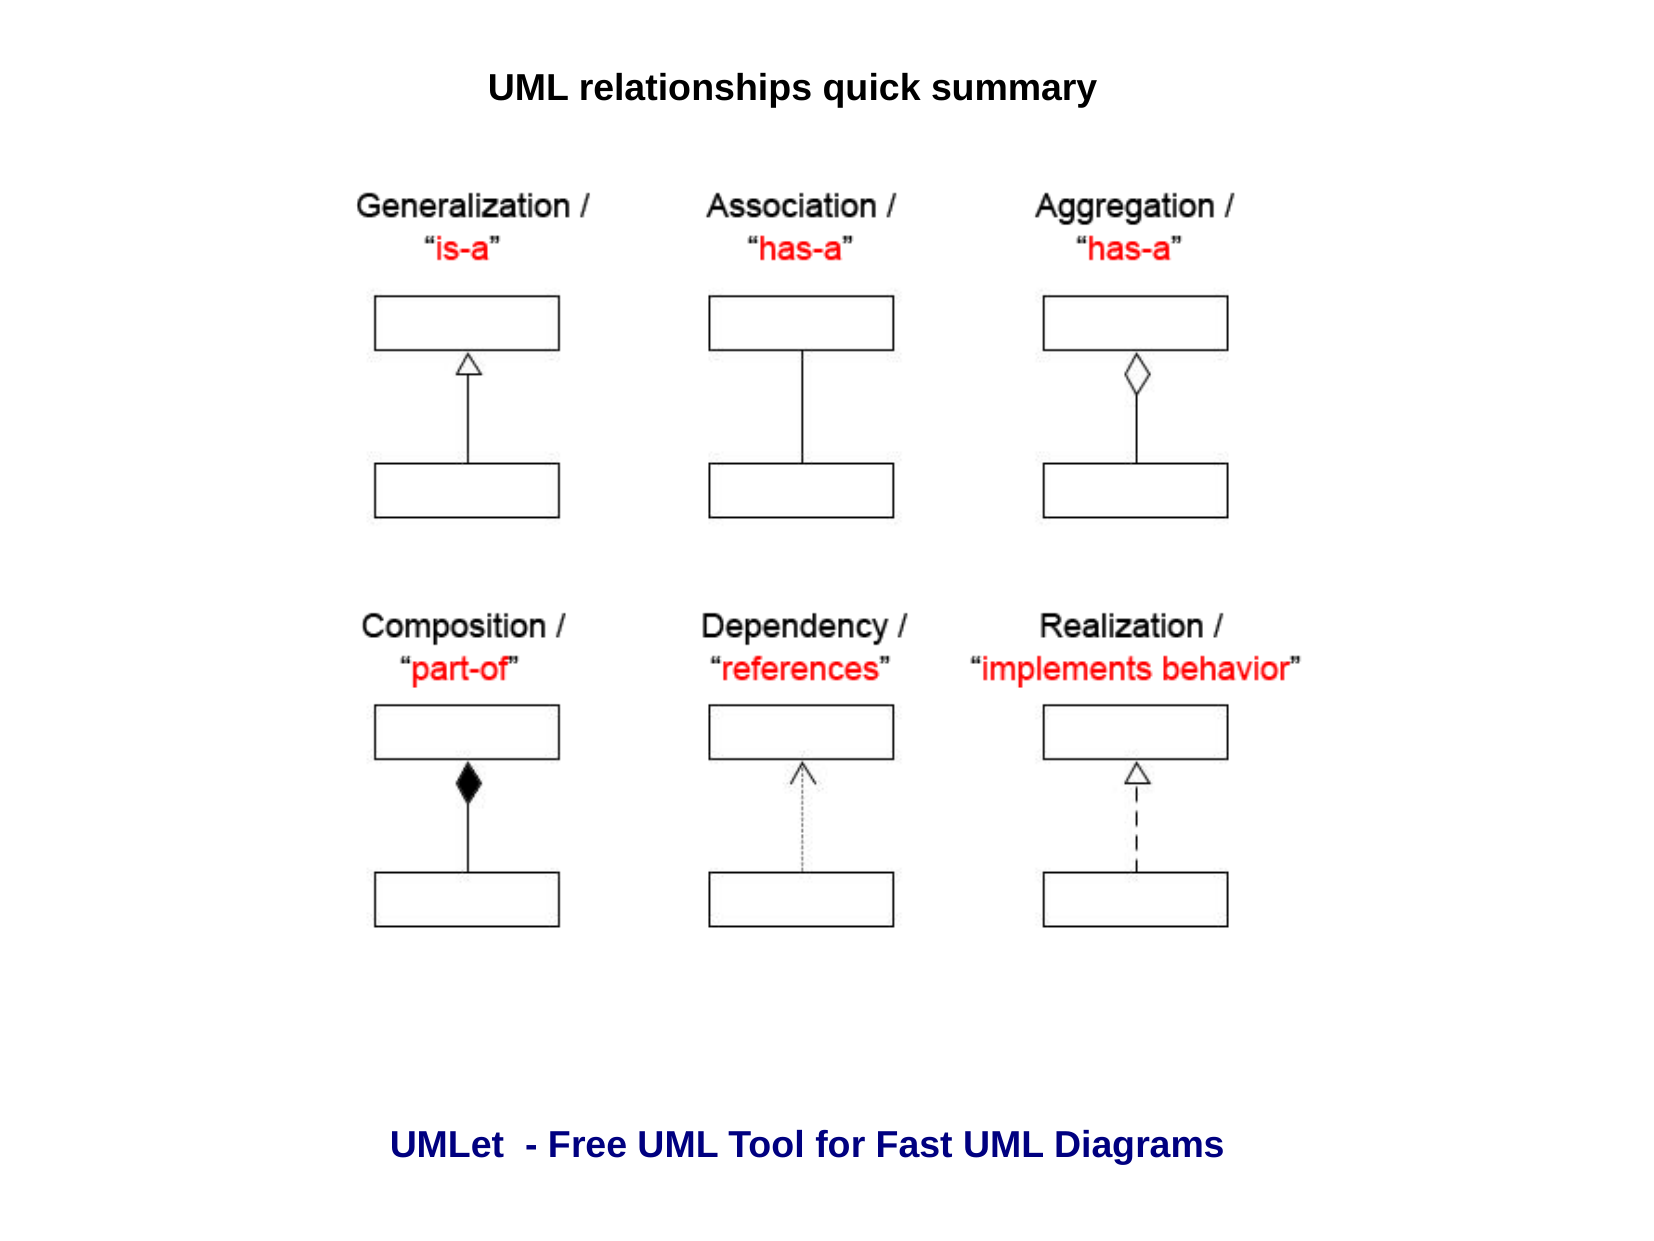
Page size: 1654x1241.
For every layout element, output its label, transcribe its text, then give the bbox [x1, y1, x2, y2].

text_box UMLet - Free UML Tool for Fast UML Diagrams [375, 1116, 1241, 1173]
picture [265, 147, 1359, 965]
text_box UML relationships quick summary [473, 59, 1113, 116]
